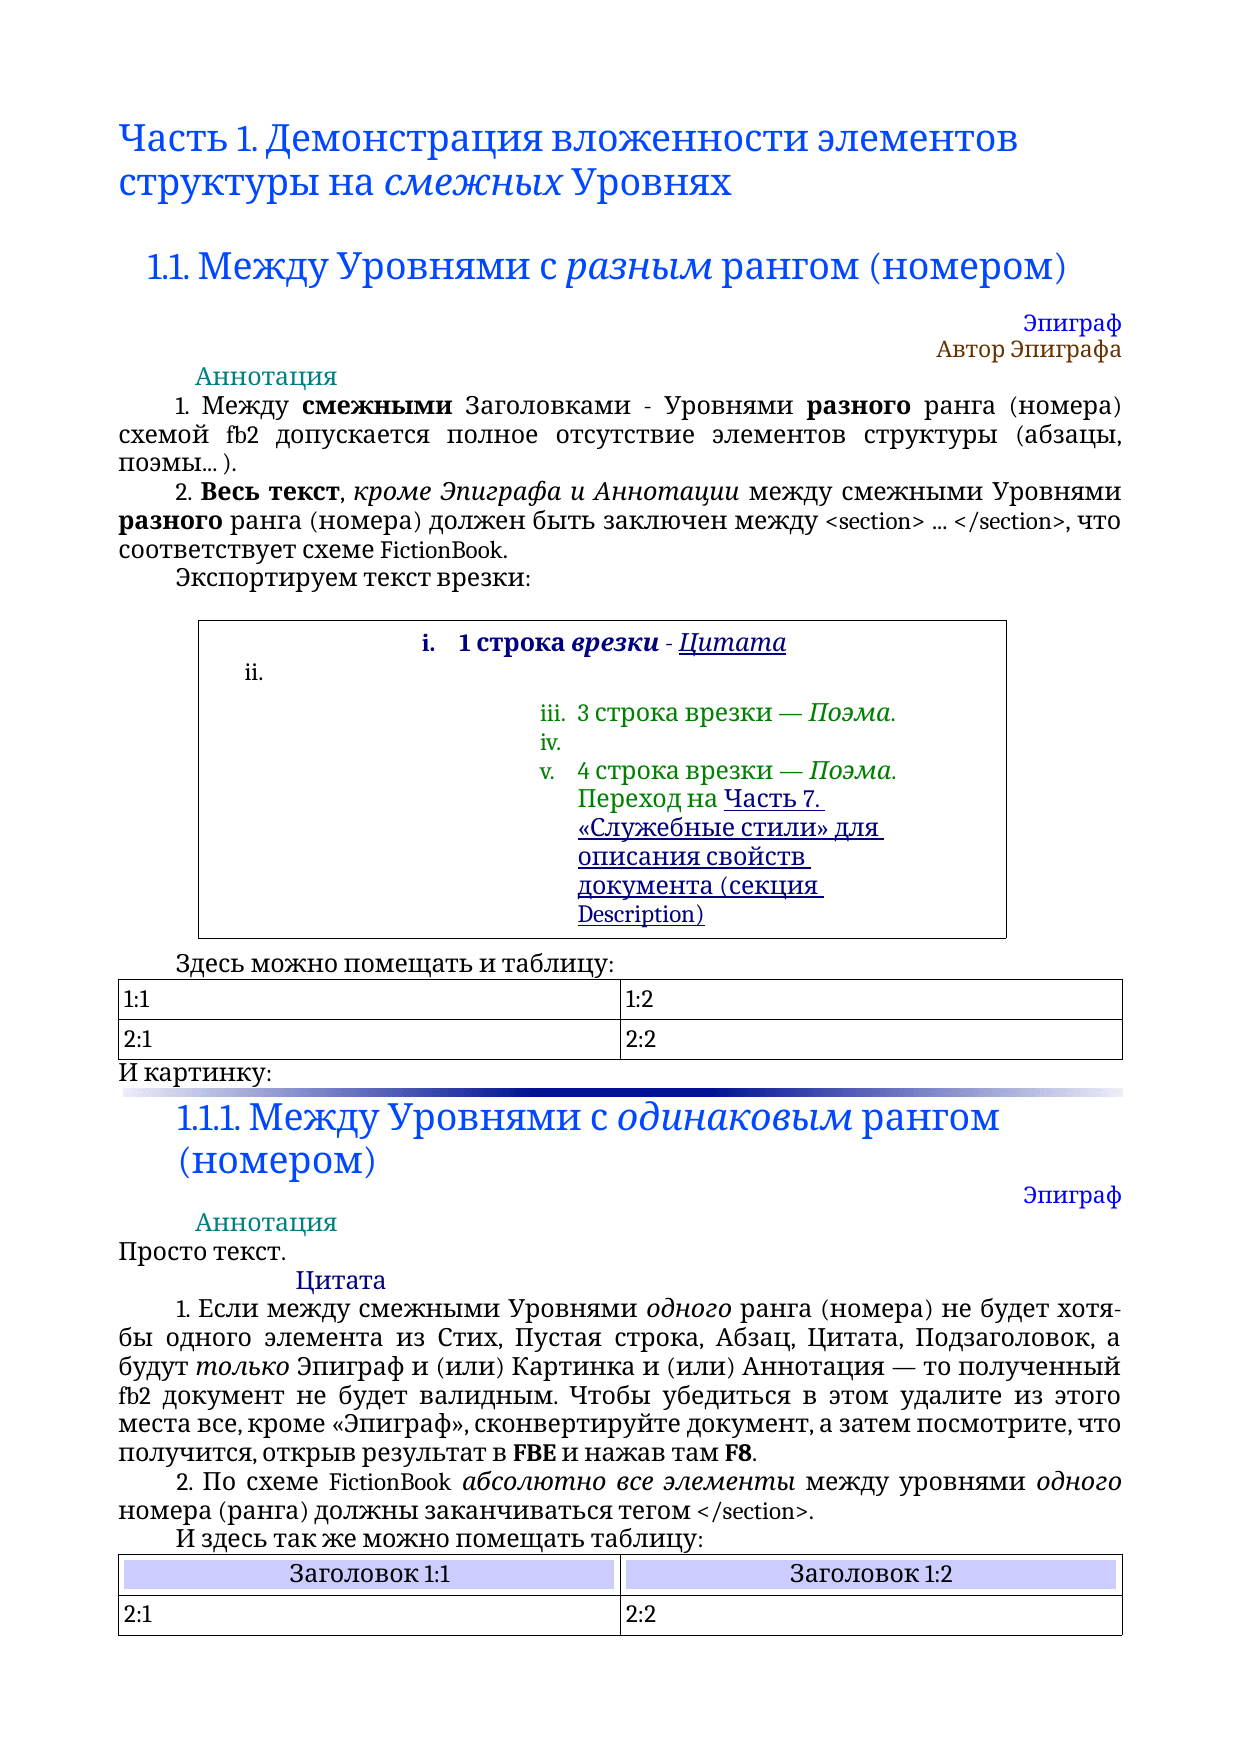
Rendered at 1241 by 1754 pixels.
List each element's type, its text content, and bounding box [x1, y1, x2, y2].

table_cell 2:2 [621, 1020, 1122, 1059]
text И здесь так же можно помещать таблицу: [118, 1525, 1122, 1554]
text 1. Между смежными Заголовками - Уровнями разного ранга (номера) схемой fb2 допускается полное отсутствие элементов структуры (абзацы, поэмы... ). [118, 392, 1122, 478]
table_cell 2:1 [119, 1020, 620, 1059]
text Цитата [295, 1267, 945, 1295]
table_cell 2:2 [621, 1596, 1122, 1635]
text 1. Если между смежными Уровнями одного ранга (номера) не будет хотя-бы одного элемента из Стих, Пустая строка, Абзац, Цитата, Подзаголовок, а будут только Эпиграф и (или) Картинка и (или) Аннотация — то полученный fb2 документ не будет валидным. Чтобы убедиться в этом удалите из этого места все, кроме «Эпиграф», сконвертируйте документ, а затем посмотрите, что получится, открыв результат в FBE и нажав там F8. [118, 1295, 1122, 1468]
table_header Заголовок 1:1 [119, 1555, 620, 1594]
text Эпиграф [472, 310, 1122, 337]
text 1.1. Между Уровнями с разным рангом (номером) [148, 246, 1122, 289]
text 2. Весь текст, кроме Эпиграфа и Аннотации между смежными Уровнями разного ранга (номера) должен быть заключен между <section> ... </section>, что соответствует схеме FictionBook. [118, 478, 1122, 564]
text Эпиграф [472, 1183, 1122, 1209]
text Автор Эпиграфа [502, 337, 1122, 363]
text 1.1.1. Между Уровнями с одинаковым рангом (номером) [177, 1097, 1122, 1183]
text Аннотация [118, 363, 1122, 392]
text Здесь можно помещать и таблицу: [118, 593, 1122, 979]
table_cell 2:1 [119, 1596, 620, 1635]
list 4 строка врезки — Поэма. Переход на Часть 7. «Служебные стили» для описания свойств документа (секция Description) [540, 757, 938, 929]
text Просто текст. [118, 1238, 1122, 1267]
text И картинку: [118, 1060, 1122, 1088]
picture [122, 1088, 1123, 1097]
text Экспортируем текст врезки: [118, 564, 1122, 593]
table_header 1:1 [119, 980, 620, 1019]
table_header Заголовок 1:2 [621, 1555, 1122, 1594]
table_header 1:2 [621, 980, 1122, 1019]
text 2. По схеме FictionBook абсолютно все элементы между уровнями одного номера (ранга) должны заканчиваться тегом </section>. [118, 1468, 1122, 1525]
list 3 строка врезки — Поэма. [540, 699, 938, 728]
list 1 строка врезки - Цитата [422, 629, 820, 658]
text Часть 1. Демонстрация вложенности элементов структуры на смежных Уровнях [118, 118, 1122, 204]
text Аннотация [118, 1209, 1122, 1238]
